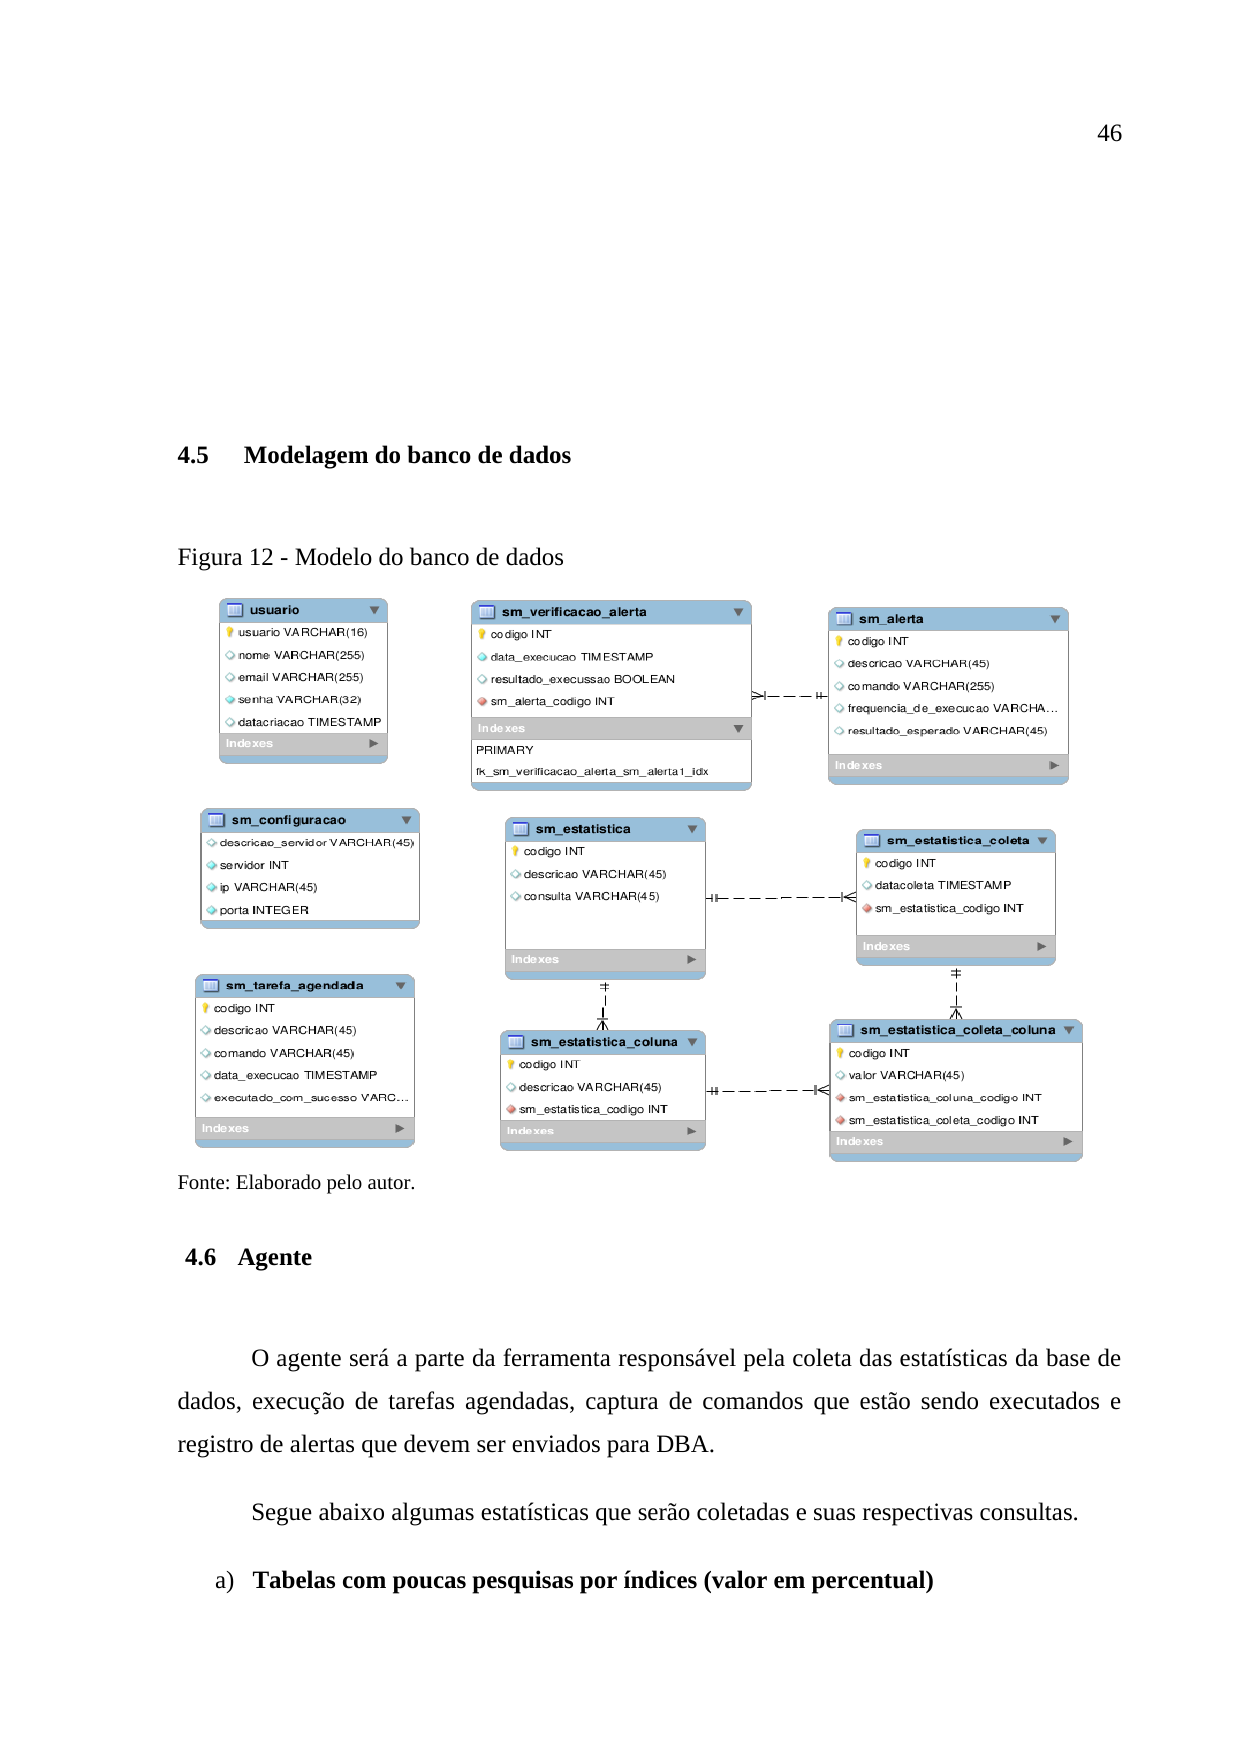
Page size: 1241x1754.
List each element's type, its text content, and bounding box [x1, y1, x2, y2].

text Segue abaixo algumas estatísticas que serão coletadas e suas respectivas consultas. [177, 1497, 1122, 1526]
list Modelagem do banco de dados [177, 440, 1122, 469]
picture [194, 588, 1104, 1170]
list Tabelas com poucas pesquisas por índices (valor em percentual) [215, 1565, 1122, 1594]
text O agente será a parte da ferramenta responsável pela coleta das estatísticas da base de dados, execução de tarefas agendadas, captura de comandos que estão sendo executados e registro de alertas que devem ser enviados para DBA. [177, 1343, 1122, 1458]
list Agente [185, 1242, 1122, 1270]
list Fonte: Elaborado pelo autor. [142, 1170, 1122, 1194]
list Figura 12 - Modelo do banco de dados [177, 542, 1122, 570]
